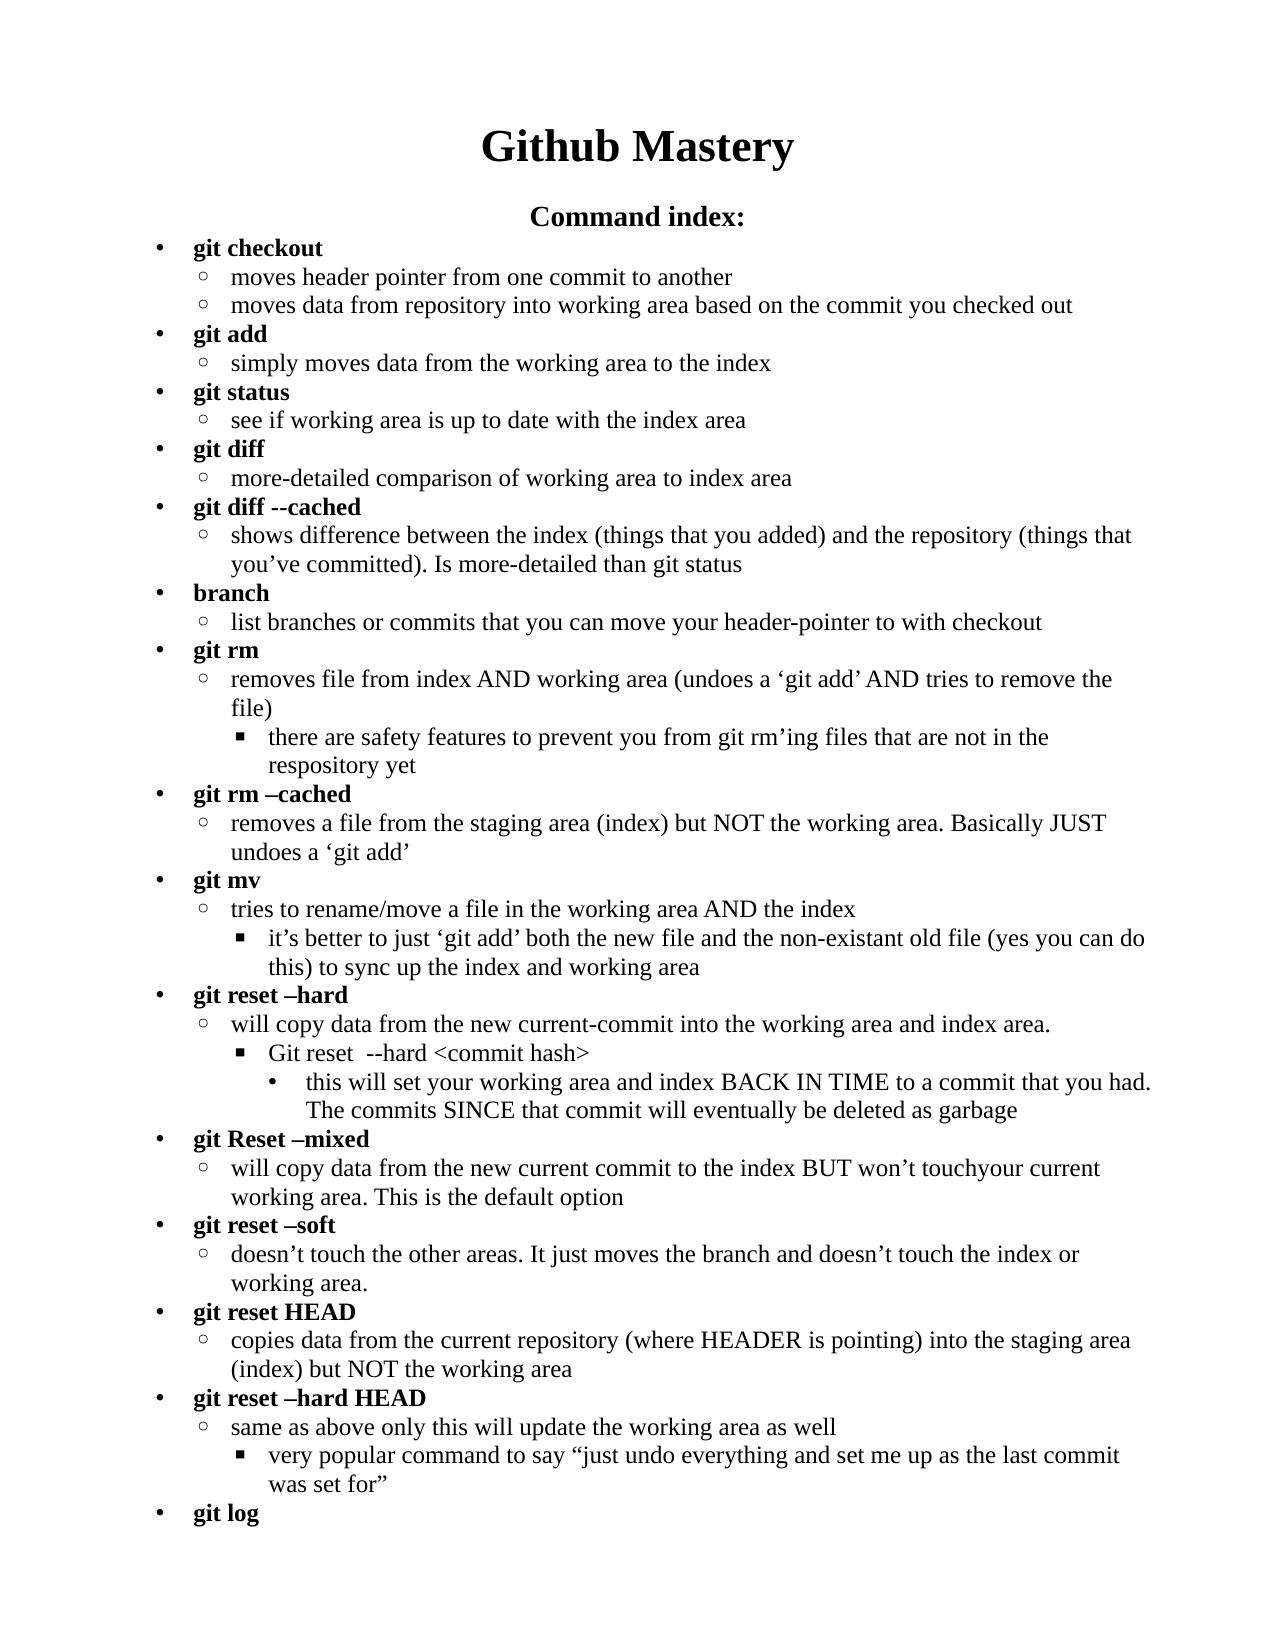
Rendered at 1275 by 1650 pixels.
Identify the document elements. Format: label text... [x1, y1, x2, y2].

list git reset –soft [156, 1211, 1157, 1239]
list git reset –hard [156, 981, 1157, 1009]
list git reset –hard HEAD [156, 1383, 1157, 1412]
list git diff --cached [156, 492, 1157, 521]
list it’s better to just ‘git add’ both the new file and the non-existant old file (yes you can do this) to sync up the index and working area [231, 923, 1157, 981]
list git Reset –mixed [156, 1124, 1157, 1153]
list git checkout [156, 233, 1157, 262]
list branch [156, 578, 1157, 607]
list moves data from repository into working area based on the commit you checked out [193, 291, 1157, 319]
list moves header pointer from one commit to another [193, 262, 1157, 291]
list tries to rename/move a file in the working area AND the index [193, 894, 1157, 923]
list more-detailed comparison of working area to index area [193, 463, 1157, 492]
list will copy data from the new current commit to the index BUT won’t touchyour current working area. This is the default option [193, 1153, 1157, 1211]
list git status [156, 377, 1157, 406]
list simply moves data from the working area to the index [193, 348, 1157, 377]
list very popular command to say “just undo everything and set me up as the last commit was set for” [231, 1441, 1157, 1498]
list git add [156, 319, 1157, 348]
list there are safety features to prevent you from git rm’ing files that are not in the respository yet [231, 722, 1157, 779]
list list branches or commits that you can move your header-pointer to with checkout [193, 607, 1157, 636]
list git rm –cached [156, 779, 1157, 808]
list removes a file from the staging area (index) but NOT the working area. Basically JUST undoes a ‘git add’ [193, 808, 1157, 866]
list git diff [156, 434, 1157, 463]
list shows difference between the index (things that you added) and the repository (things that you’ve committed). Is more-detailed than git status [193, 521, 1157, 578]
list Git reset --hard <commit hash> [231, 1038, 1157, 1067]
list git reset HEAD [156, 1297, 1157, 1326]
list doesn’t touch the other areas. It just moves the branch and doesn’t touch the index or working area. [193, 1239, 1157, 1297]
list will copy data from the new current-commit into the working area and index area. [193, 1009, 1157, 1038]
list same as above only this will update the working area as well [193, 1412, 1157, 1441]
list git log [156, 1498, 1157, 1527]
text Command index: [118, 199, 1157, 233]
list git rm [156, 636, 1157, 664]
list copies data from the current repository (where HEADER is pointing) into the staging area (index) but NOT the working area [193, 1326, 1157, 1383]
list git mv [156, 866, 1157, 894]
list this will set your working area and index BACK IN TIME to a commit that you had. The commits SINCE that commit will eventually be deleted as garbage [268, 1067, 1157, 1124]
text Github Mastery [118, 118, 1157, 171]
list see if working area is up to date with the index area [193, 406, 1157, 434]
list removes file from index AND working area (undoes a ‘git add’ AND tries to remove the file) [193, 664, 1157, 722]
